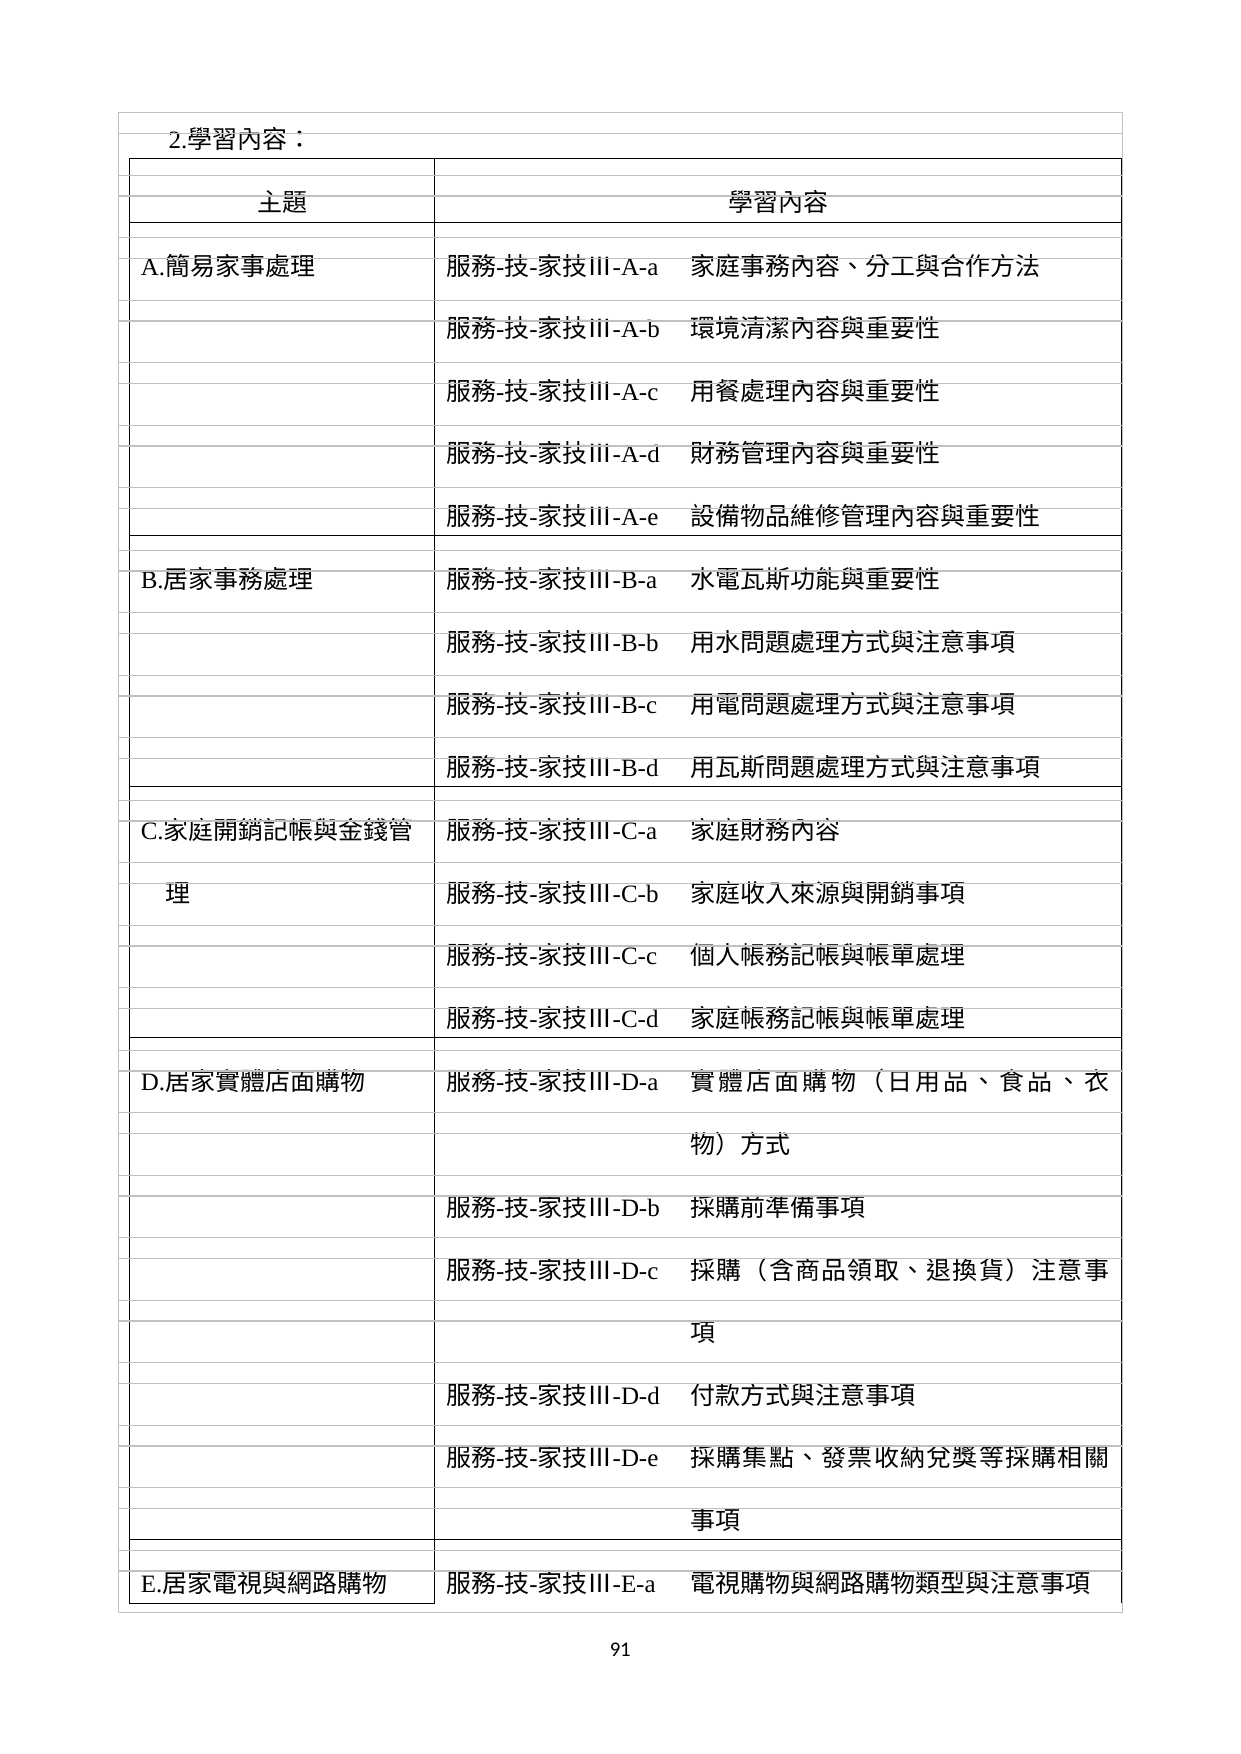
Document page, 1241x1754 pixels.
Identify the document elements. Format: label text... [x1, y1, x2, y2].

table_cell 採購集點、發票收納兌獎等採購相關 [679, 1447, 1121, 1487]
table_header [435, 176, 1121, 195]
table_cell [130, 238, 434, 258]
table_cell [130, 447, 434, 487]
table_cell [679, 488, 1121, 508]
table_cell 用電問題處理方式與注意事項 [679, 697, 1121, 737]
table_cell [130, 759, 434, 786]
table_cell [130, 1301, 434, 1320]
table_cell [435, 1038, 679, 1050]
table_cell [435, 1488, 679, 1508]
table_cell [435, 801, 679, 820]
table_cell [679, 551, 1121, 570]
table_cell [679, 1363, 1121, 1383]
table_cell 用瓦斯問題處理方式與注意事項 [679, 759, 1121, 786]
table_cell [130, 1488, 434, 1508]
table_header [130, 176, 434, 195]
table_cell [679, 1113, 1121, 1133]
text [119, 113, 1122, 133]
table_cell 理 [130, 884, 434, 925]
table_cell [679, 1426, 1121, 1445]
table_cell [130, 1384, 434, 1425]
table_cell [435, 1163, 679, 1175]
table_cell [130, 363, 434, 383]
table_cell [435, 488, 679, 508]
table_cell 事項 [679, 1509, 1121, 1539]
table_cell [679, 536, 1121, 550]
table_cell [435, 301, 679, 320]
table_cell [130, 384, 434, 425]
table_cell [130, 1447, 434, 1487]
table_cell [130, 1259, 434, 1300]
table_cell [130, 1509, 434, 1539]
table_cell [679, 223, 1121, 237]
table_cell D.居家實體店面購物 [130, 1072, 434, 1112]
table_cell 家庭財務內容 [679, 822, 1121, 862]
table_cell [679, 787, 1121, 800]
table_header [435, 159, 1121, 175]
table_cell [435, 676, 679, 695]
table_cell [679, 1238, 1121, 1258]
table_cell [679, 363, 1121, 383]
table_cell [435, 1113, 679, 1133]
table_cell 服務-技-家技Ⅲ-C-a [435, 822, 679, 862]
table_cell [679, 426, 1121, 445]
table_cell A.簡易家事處理 [130, 259, 434, 300]
table_cell [435, 238, 679, 258]
table_cell 物）方式 [679, 1134, 1121, 1163]
table_cell [130, 676, 434, 695]
table_cell [130, 488, 434, 508]
table_cell [130, 697, 434, 737]
table_cell 服務-技-家技Ⅲ-D-e [435, 1447, 679, 1487]
table_cell [130, 1363, 434, 1383]
table_cell [130, 1134, 434, 1175]
table_cell [130, 988, 434, 1008]
table_cell B.居家事務處理 [130, 572, 434, 612]
table_cell [435, 536, 679, 550]
table_cell [130, 1551, 434, 1570]
table_cell [435, 1540, 679, 1550]
table_cell [679, 988, 1121, 1008]
table_cell [130, 223, 434, 237]
table_cell [130, 1051, 434, 1070]
table_cell [130, 301, 434, 320]
table_cell 服務-技-家技Ⅲ-E-a [435, 1572, 679, 1603]
table_cell 服務-技-家技Ⅲ-B-a [435, 572, 679, 612]
table_cell 服務-技-家技Ⅲ-C-d [435, 1009, 679, 1037]
table_cell [130, 1009, 434, 1037]
table_cell 項 [679, 1322, 1121, 1362]
table_cell [130, 947, 434, 987]
table_cell [130, 1197, 434, 1237]
table_cell [679, 1051, 1121, 1070]
table_cell [130, 1238, 434, 1258]
table_cell [435, 738, 679, 758]
table_cell 服務-技-家技Ⅲ-C-b [435, 884, 679, 925]
table_header 主題 [130, 197, 434, 222]
table_cell 服務-技-家技Ⅲ-D-a [435, 1072, 679, 1112]
table_cell 用餐處理內容與重要性 [679, 384, 1121, 425]
table_cell 服務-技-家技Ⅲ-D-c [435, 1259, 679, 1300]
table_cell [130, 787, 434, 800]
table_cell 設備物品維修管理內容與重要性 [679, 509, 1121, 535]
table_cell [435, 1238, 679, 1258]
table_cell [679, 238, 1121, 258]
table_cell 服務-技-家技Ⅲ-B-d [435, 759, 679, 786]
table_cell [679, 1176, 1121, 1195]
table_cell 服務-技-家技Ⅲ-A-e [435, 509, 679, 535]
table_cell [435, 1134, 679, 1163]
table_cell [435, 426, 679, 445]
table_cell 服務-技-家技Ⅲ-B-b [435, 634, 679, 675]
table_cell [679, 676, 1121, 695]
table_cell 服務-技-家技Ⅲ-A-c [435, 384, 679, 425]
table_cell [130, 634, 434, 675]
table_cell [679, 801, 1121, 820]
table_cell 家庭帳務記帳與帳單處理 [679, 1009, 1121, 1037]
table_cell [679, 1038, 1121, 1050]
table_cell [130, 1322, 434, 1362]
table_cell [130, 1426, 434, 1445]
table_cell 服務-技-家技Ⅲ-B-c [435, 697, 679, 737]
table_cell [435, 1301, 679, 1320]
table_cell [130, 1176, 434, 1195]
table_cell 家庭事務內容、分工與合作方法 [679, 259, 1121, 300]
table_cell [679, 1301, 1121, 1320]
table_cell 付款方式與注意事項 [679, 1384, 1121, 1425]
table_cell 電視購物與網路購物類型與注意事項 [679, 1572, 1121, 1603]
table_cell [435, 1426, 679, 1445]
table_cell 財務管理內容與重要性 [679, 447, 1121, 487]
table_cell [435, 551, 679, 570]
table_cell [435, 1363, 679, 1383]
table_cell 服務-技-家技Ⅲ-A-b [435, 322, 679, 362]
table_cell 環境清潔內容與重要性 [679, 322, 1121, 362]
table_cell 個人帳務記帳與帳單處理 [679, 947, 1121, 987]
text 2.學習內容： [119, 134, 1122, 158]
table_cell [435, 1551, 679, 1570]
table_cell [679, 926, 1121, 945]
table_cell [679, 1163, 1121, 1175]
table_cell [679, 1551, 1121, 1570]
table_cell [435, 787, 679, 800]
table_header [130, 159, 434, 175]
table_cell [679, 738, 1121, 758]
table_cell [130, 926, 434, 945]
table_cell [679, 1488, 1121, 1508]
table_cell [435, 1322, 679, 1362]
table_cell [130, 551, 434, 570]
table_cell [435, 926, 679, 945]
table_cell [130, 509, 434, 535]
table_cell [130, 322, 434, 362]
table_cell [130, 738, 434, 758]
table_cell [130, 426, 434, 445]
table_cell [130, 613, 434, 633]
table_cell 採購前準備事項 [679, 1197, 1121, 1237]
table_cell 實體店面購物（日用品、食品、衣 [679, 1072, 1121, 1112]
table_cell 用水問題處理方式與注意事項 [679, 634, 1121, 675]
table_cell 家庭收入來源與開銷事項 [679, 884, 1121, 925]
table_cell [435, 223, 679, 237]
table_cell [130, 536, 434, 550]
table_cell 水電瓦斯功能與重要性 [679, 572, 1121, 612]
table_cell [130, 801, 434, 820]
table_cell 服務-技-家技Ⅲ-D-d [435, 1384, 679, 1425]
table_cell [435, 1176, 679, 1195]
table_cell 服務-技-家技Ⅲ-A-a [435, 259, 679, 300]
table_cell [679, 863, 1121, 883]
table_cell [130, 1113, 434, 1133]
table_cell C.家庭開銷記帳與金錢管 [130, 822, 434, 862]
table_cell [435, 363, 679, 383]
table_cell [435, 863, 679, 883]
table_cell 服務-技-家技Ⅲ-A-d [435, 447, 679, 487]
table_cell 服務-技-家技Ⅲ-C-c [435, 947, 679, 987]
table_cell [130, 1540, 434, 1550]
table_cell [679, 301, 1121, 320]
table_cell [679, 613, 1121, 633]
table_header 學習內容 [435, 197, 1121, 222]
table_cell [130, 863, 434, 883]
table_cell E.居家電視與網路購物 [130, 1572, 434, 1603]
table_cell 採購（含商品領取、退換貨）注意事 [679, 1259, 1121, 1300]
table_cell 服務-技-家技Ⅲ-D-b [435, 1197, 679, 1237]
table_cell [435, 1509, 679, 1539]
table_cell [130, 1038, 434, 1050]
table_cell [435, 1051, 679, 1070]
table_cell [435, 613, 679, 633]
table_cell [435, 988, 679, 1008]
table_cell [679, 1540, 1121, 1550]
